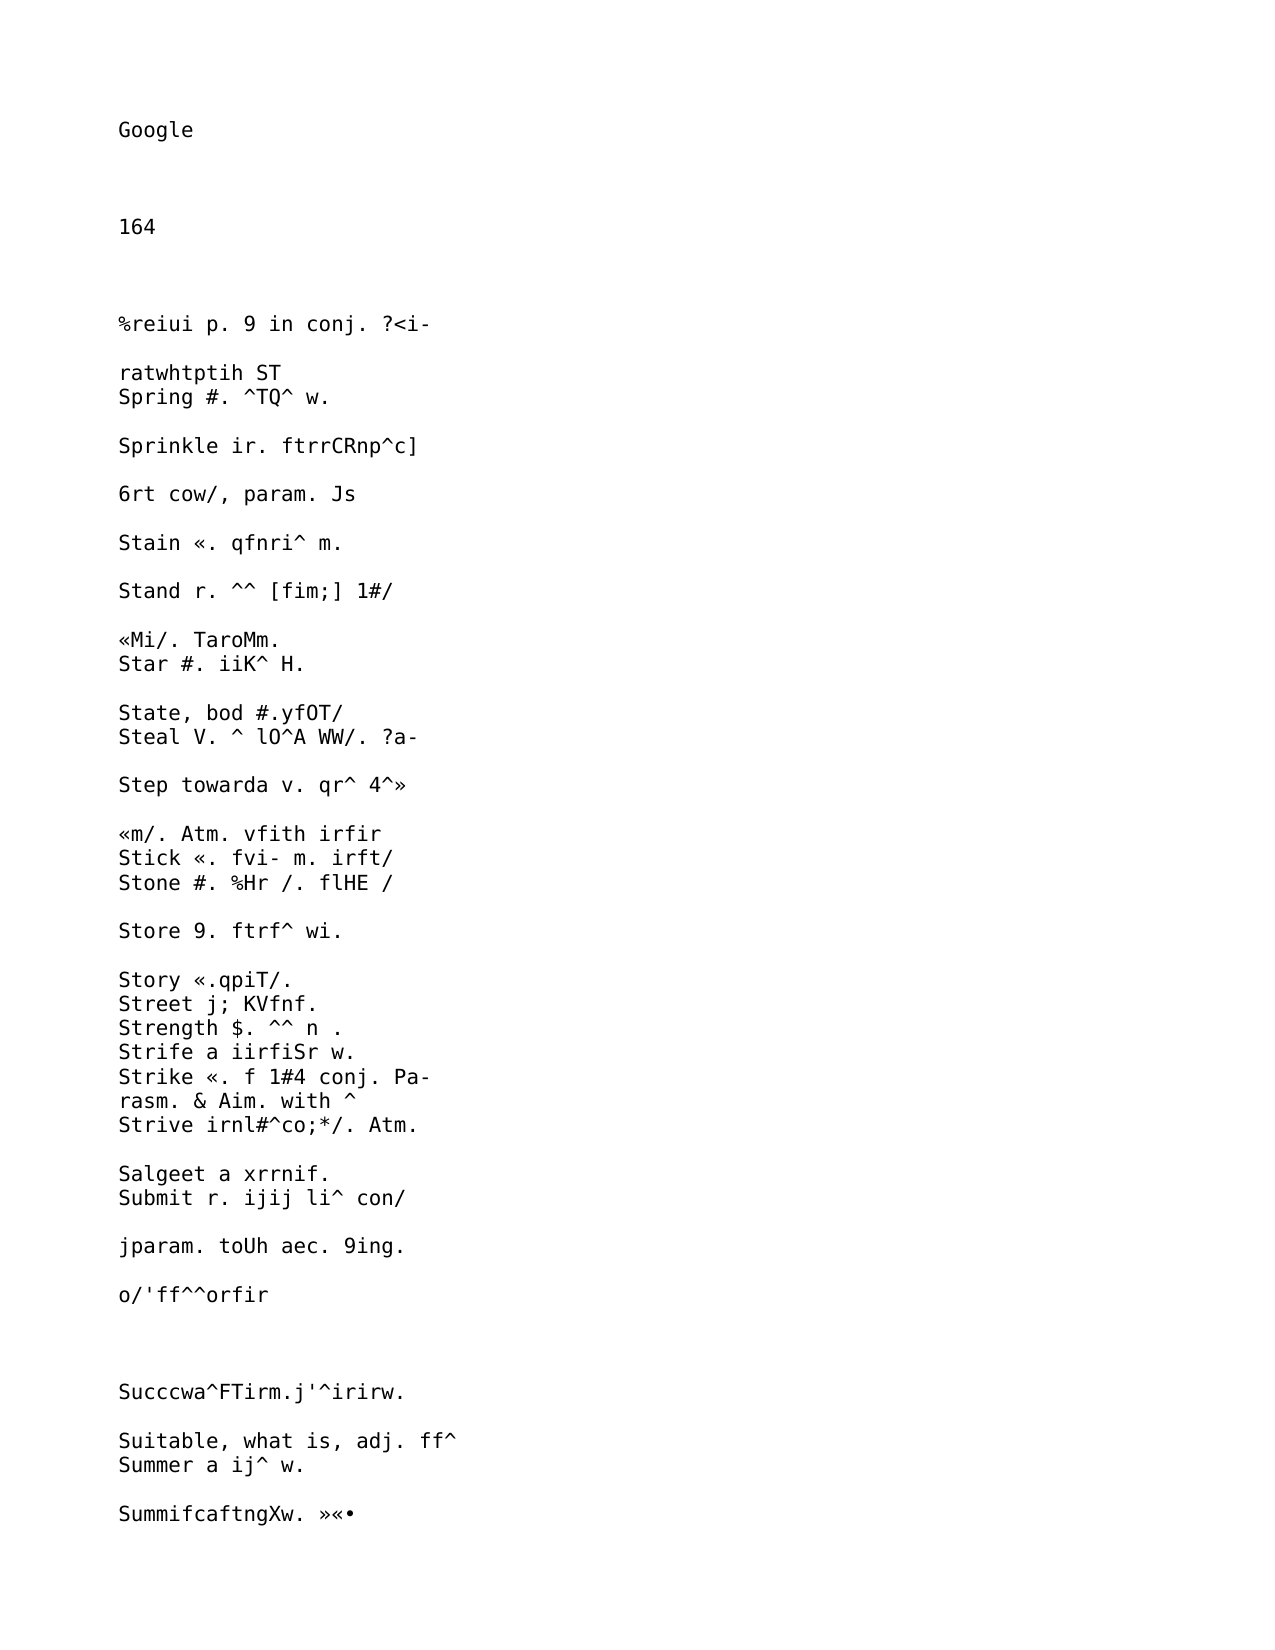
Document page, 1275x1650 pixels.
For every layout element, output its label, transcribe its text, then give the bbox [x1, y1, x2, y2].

text 6rt cow/, param. Js [118, 482, 1157, 506]
text Submit r. ijij li^ con/ [118, 1186, 1157, 1210]
text Strive irnl#^co;*/. Atm. [118, 1113, 1157, 1137]
text 164 [118, 215, 1157, 239]
text Stone #. %Hr /. flHE / [118, 871, 1157, 895]
text «m/. Atm. vfith irfir [118, 822, 1157, 846]
text Store 9. ftrf^ wi. [118, 919, 1157, 943]
text Strength $. ^^ n . [118, 1016, 1157, 1040]
text Stand r. ^^ [fim;] 1#/ [118, 579, 1157, 603]
text Star #. iiK^ H. [118, 652, 1157, 676]
text Strife a iirfiSr w. [118, 1040, 1157, 1065]
text Salgeet a xrrnif. [118, 1162, 1157, 1186]
text SummifcaftngXw. »«• [118, 1502, 1157, 1526]
text Strike «. f 1#4 conj. Pa- [118, 1065, 1157, 1089]
text State, bod #.yfOT/ [118, 701, 1157, 725]
text jparam. toUh aec. 9ing. [118, 1234, 1157, 1259]
text Stain «. qfnri^ m. [118, 531, 1157, 555]
text %reiui p. 9 in conj. ?<i- [118, 312, 1157, 337]
text Summer a ij^ w. [118, 1453, 1157, 1477]
text Street j; KVfnf. [118, 992, 1157, 1016]
text Suitable, what is, adj. ff^ [118, 1429, 1157, 1453]
text rasm. & Aim. with ^ [118, 1089, 1157, 1113]
text Steal V. ^ lO^A WW/. ?a- [118, 725, 1157, 749]
text o/'ff^^orfir [118, 1283, 1157, 1307]
text Sprinkle ir. ftrrCRnp^c] [118, 434, 1157, 458]
text Stick «. fvi- m. irft/ [118, 846, 1157, 871]
text Spring #. ^TQ^ w. [118, 385, 1157, 409]
text Step towarda v. qr^ 4^» [118, 773, 1157, 798]
text Story «.qpiT/. [118, 968, 1157, 992]
text Google [118, 118, 1157, 142]
text «Mi/. TaroMm. [118, 628, 1157, 652]
text Succcwa^FTirm.j'^irirw. [118, 1380, 1157, 1404]
text ratwhtptih ST [118, 361, 1157, 385]
